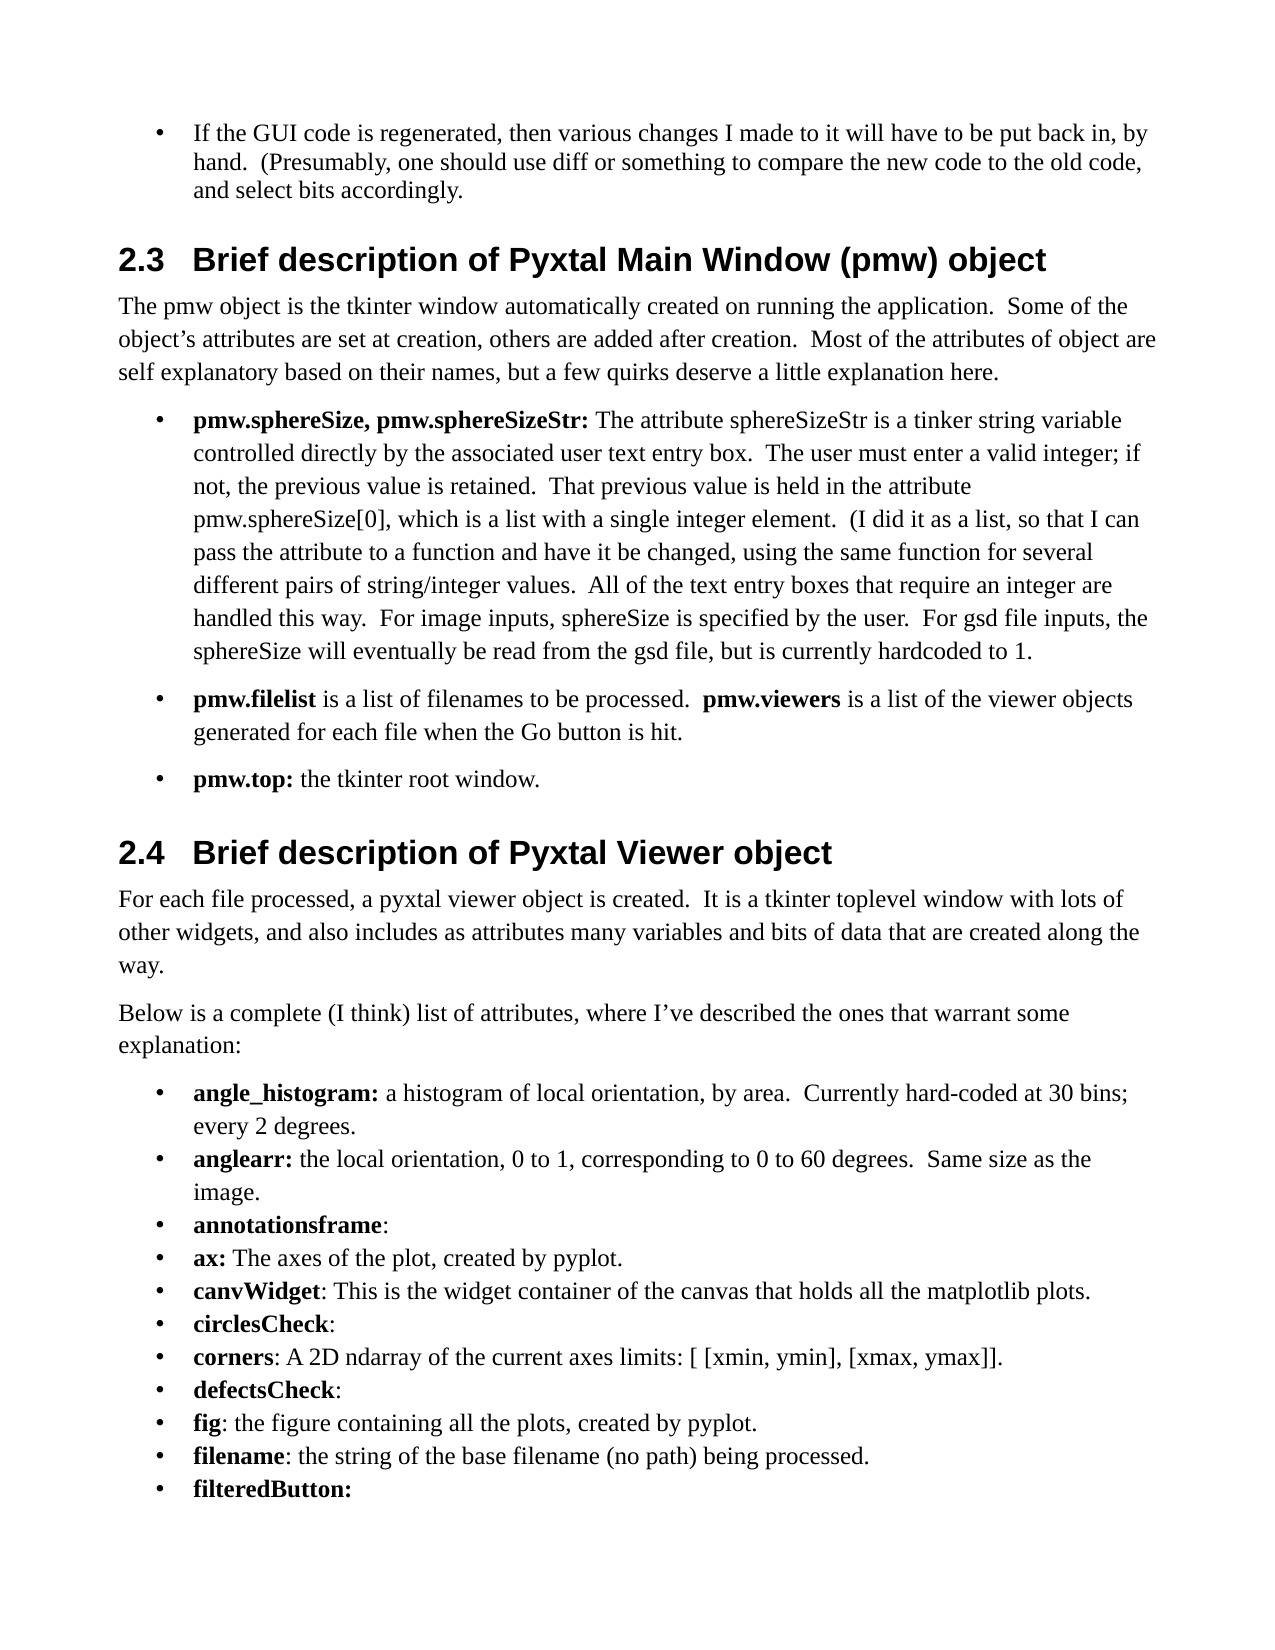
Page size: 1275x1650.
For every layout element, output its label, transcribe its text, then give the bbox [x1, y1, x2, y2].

list annotationsframe: [156, 1210, 1157, 1239]
list filteredButton: [156, 1474, 1157, 1503]
text Below is a complete (I think) list of attributes, where I’ve described the ones that warrant some explanation: [118, 998, 1157, 1059]
list defectsCheck: [156, 1375, 1157, 1404]
list filename: the string of the base filename (no path) being processed. [156, 1441, 1157, 1470]
list pmw.top: the tkinter root window. [156, 764, 1157, 793]
list angle_histogram: a histogram of local orientation, by area. Currently hard-coded at 30 bins; every 2 degrees. [156, 1078, 1157, 1140]
list canvWidget: This is the widget container of the canvas that holds all the matplotlib plots. [156, 1276, 1157, 1305]
list If the GUI code is regenerated, then various changes I made to it will have to be put back in, by hand. (Presumably, one should use diff or something to compare the new code to the old code, and select bits accordingly. [156, 118, 1157, 204]
list fig: the figure containing all the plots, created by pyplot. [156, 1408, 1157, 1437]
list pmw.filelist is a list of filenames to be processed. pmw.viewers is a list of the viewer objects generated for each file when the Go button is hit. [156, 684, 1157, 746]
list anglearr: the local orientation, 0 to 1, corresponding to 0 to 60 degrees. Same size as the image. [156, 1144, 1157, 1206]
list pmw.sphereSize, pmw.sphereSizeStr: The attribute sphereSizeStr is a tinker string variable controlled directly by the associated user text entry box. The user must enter a valid integer; if not, the previous value is retained. That previous value is held in the attribute pmw.sphereSize[0], which is a list with a single integer element. (I did it as a list, so that I can pass the attribute to a function and have it be changed, using the same function for several different pairs of string/integer values. All of the text entry boxes that require an integer are handled this way. For image inputs, sphereSize is specified by the user. For gsd file inputs, the sphereSize will eventually be read from the gsd file, but is currently hardcoded to 1. [156, 405, 1157, 665]
list circlesCheck: [156, 1309, 1157, 1338]
text For each file processed, a pyxtal viewer object is created. It is a tkinter toplevel window with lots of other widgets, and also includes as attributes many variables and bits of data that are created along the way. [118, 884, 1157, 979]
subtitle Brief description of Pyxtal Viewer object [118, 833, 1157, 871]
text The pmw object is the tkinter window automatically created on running the application. Some of the object’s attributes are set at creation, others are added after creation. Most of the attributes of object are self explanatory based on their names, but a few quirks deserve a little explanation here. [118, 291, 1157, 386]
subtitle Brief description of Pyxtal Main Window (pmw) object [118, 240, 1157, 279]
list ax: The axes of the plot, created by pyplot. [156, 1243, 1157, 1272]
list corners: A 2D ndarray of the current axes limits: [ [xmin, ymin], [xmax, ymax]]. [156, 1342, 1157, 1371]
